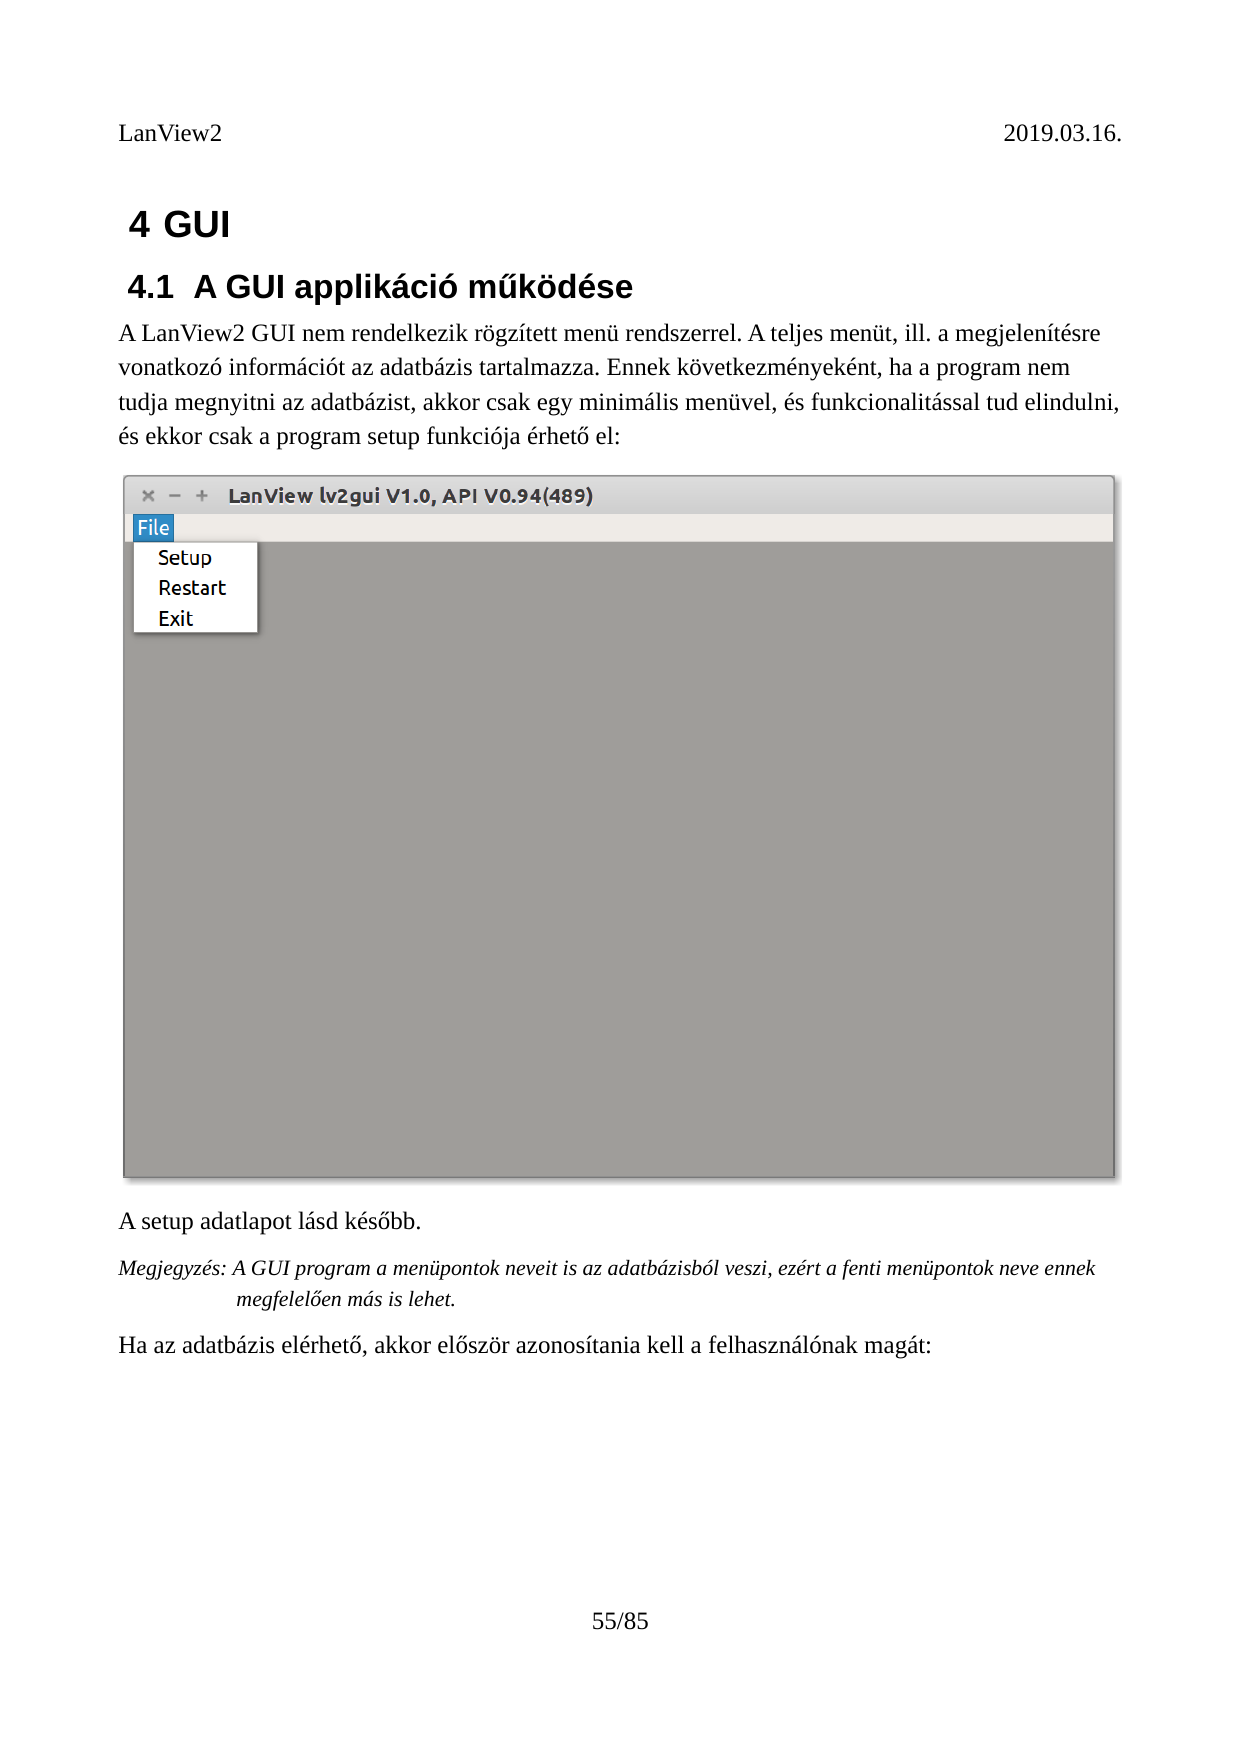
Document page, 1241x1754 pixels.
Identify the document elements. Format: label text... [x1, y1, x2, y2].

text Ha az adatbázis elérhető, akkor először azonosítania kell a felhasználónak magát: [118, 1330, 1122, 1359]
subtitle A GUI applikáció működése [118, 267, 1122, 305]
text A setup adatlapot lásd később. [118, 1206, 1122, 1235]
picture [118, 470, 1123, 1186]
subtitle GUI [118, 202, 1122, 246]
text A LanView2 GUI nem rendelkezik rögzített menü rendszerrel. A teljes menüt, ill. a megjelenítésre vonatkozó információt az adatbázis tartalmazza. Ennek következményeként, ha a program nem tudja megnyitni az adatbázist, akkor csak egy minimális menüvel, és funkcionalitással tud elindulni, és ekkor csak a program setup funkciója érhető el: [118, 318, 1122, 450]
text Megjegyzés: A GUI program a menüpontok neveit is az adatbázisból veszi, ezért a fenti menüpontok neve ennek megfelelően más is lehet. [118, 1255, 1122, 1311]
